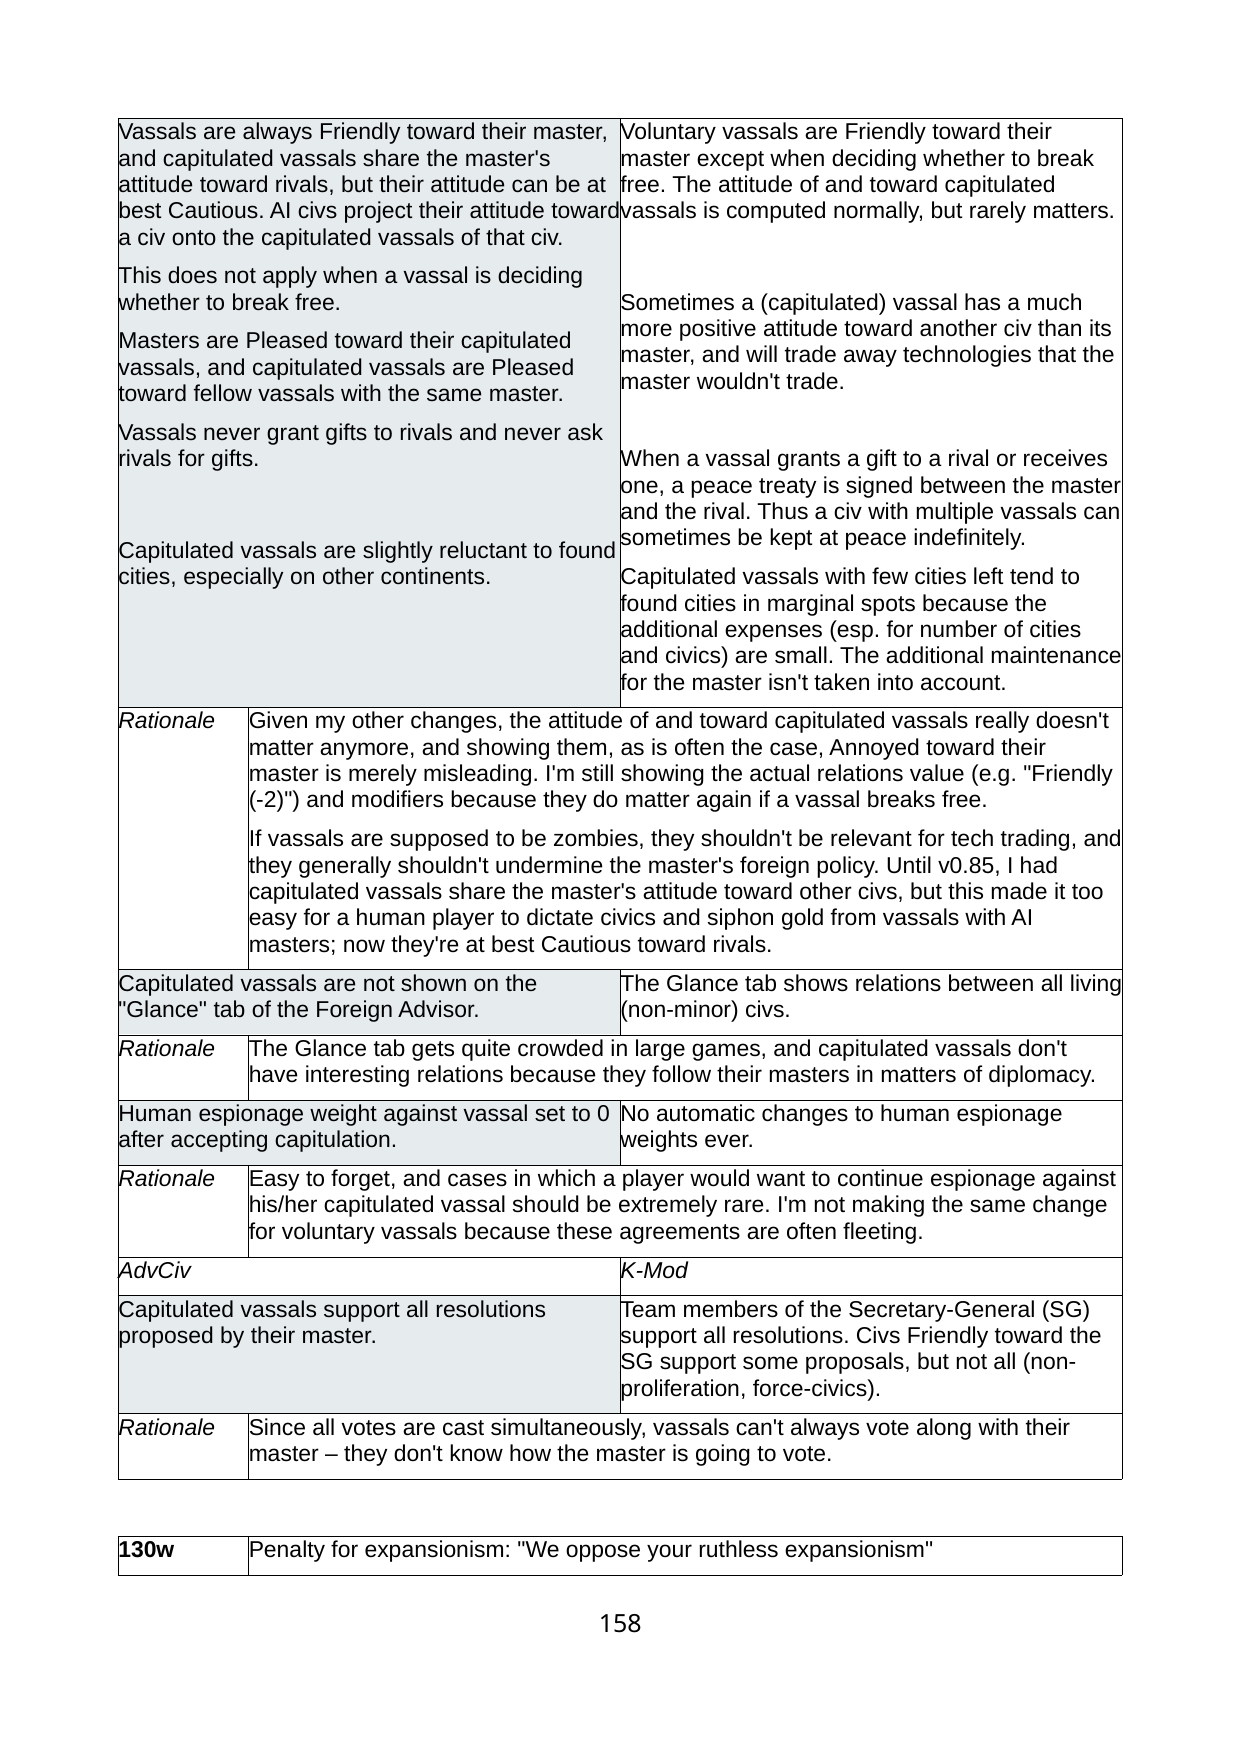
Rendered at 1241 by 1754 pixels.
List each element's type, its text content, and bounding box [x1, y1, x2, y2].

table_cell AdvCiv [119, 1258, 620, 1295]
table_cell Rationale [119, 1166, 248, 1257]
table_cell Easy to forget, and cases in which a player would want to continue espionage against his/her capitulated vassal should be extremely rare. I'm not making the same change for voluntary vassals because these agreements are often fleeting. [249, 1166, 1122, 1257]
table_cell No automatic changes to human espionage weights ever. [621, 1101, 1122, 1165]
table_header Penalty for expansionism: "We oppose your ruthless expansionism" [249, 1537, 1122, 1575]
table_cell Rationale [119, 1414, 248, 1478]
table_cell Human espionage weight against vassal set to 0 after accepting capitulation. [119, 1101, 620, 1165]
table_cell Given my other changes, the attitude of and toward capitulated vassals really doesn't matter anymore, and showing them, as is often the case, Annoyed toward their master is merely misleading. I'm still showing the actual relations value (e.g. "Friendly (-2)") and modifiers because they do matter again if a vassal breaks free. If vassals are supposed to be zombies, they shouldn't be relevant for tech trading, and they generally shouldn't undermine the master's foreign policy. Until v0.85, I had capitulated vassals share the master's attitude toward other civs, but this made it too easy for a human player to dictate civics and siphon gold from vassals with AI masters; now they're at best Cautious toward rivals. [249, 708, 1122, 969]
table_cell The Glance tab shows relations between all living (non-minor) civs. [621, 970, 1122, 1034]
table_cell K-Mod [621, 1258, 1122, 1295]
table_cell Capitulated vassals are not shown on the "Glance" tab of the Foreign Advisor. [119, 970, 620, 1034]
table_cell Rationale [119, 1036, 248, 1100]
table_cell Rationale [119, 708, 248, 969]
table_cell Capitulated vassals support all resolutions proposed by their master. [119, 1296, 620, 1413]
table_cell Voluntary vassals are Friendly toward their master except when deciding whether to break free. The attitude of and toward capitulated vassals is computed normally, but rarely matters. Sometimes a (capitulated) vassal has a much more positive attitude toward another civ than its master, and will trade away technologies that the master wouldn't trade. When a vassal grants a gift to a rival or receives one, a peace treaty is signed between the master and the rival. Thus a civ with multiple vassals can sometimes be kept at peace indefinitely. Capitulated vassals with few cities left tend to found cities in marginal spots because the additional expenses (esp. for number of cities and civics) are small. The additional maintenance for the master isn't taken into account. [621, 119, 1122, 707]
table_cell Team members of the Secretary-General (SG) support all resolutions. Civs Friendly toward the SG support some proposals, but not all (non-proliferation, force-civics). [621, 1296, 1122, 1413]
table_cell The Glance tab gets quite crowded in large games, and capitulated vassals don't have interesting relations because they follow their masters in matters of diplomacy. [249, 1036, 1122, 1100]
table_header 130w [119, 1537, 248, 1575]
table_cell Vassals are always Friendly toward their master, and capitulated vassals share the master's attitude toward rivals, but their attitude can be at best Cautious. AI civs project their attitude toward a civ onto the capitulated vassals of that civ. This does not apply when a vassal is deciding whether to break free. Masters are Pleased toward their capitulated vassals, and capitulated vassals are Pleased toward fellow vassals with the same master. Vassals never grant gifts to rivals and never ask rivals for gifts. Capitulated vassals are slightly reluctant to found cities, especially on other continents. [119, 119, 620, 707]
table_cell Since all votes are cast simultaneously, vassals can't always vote along with their master – they don't know how the master is going to vote. [249, 1414, 1122, 1478]
